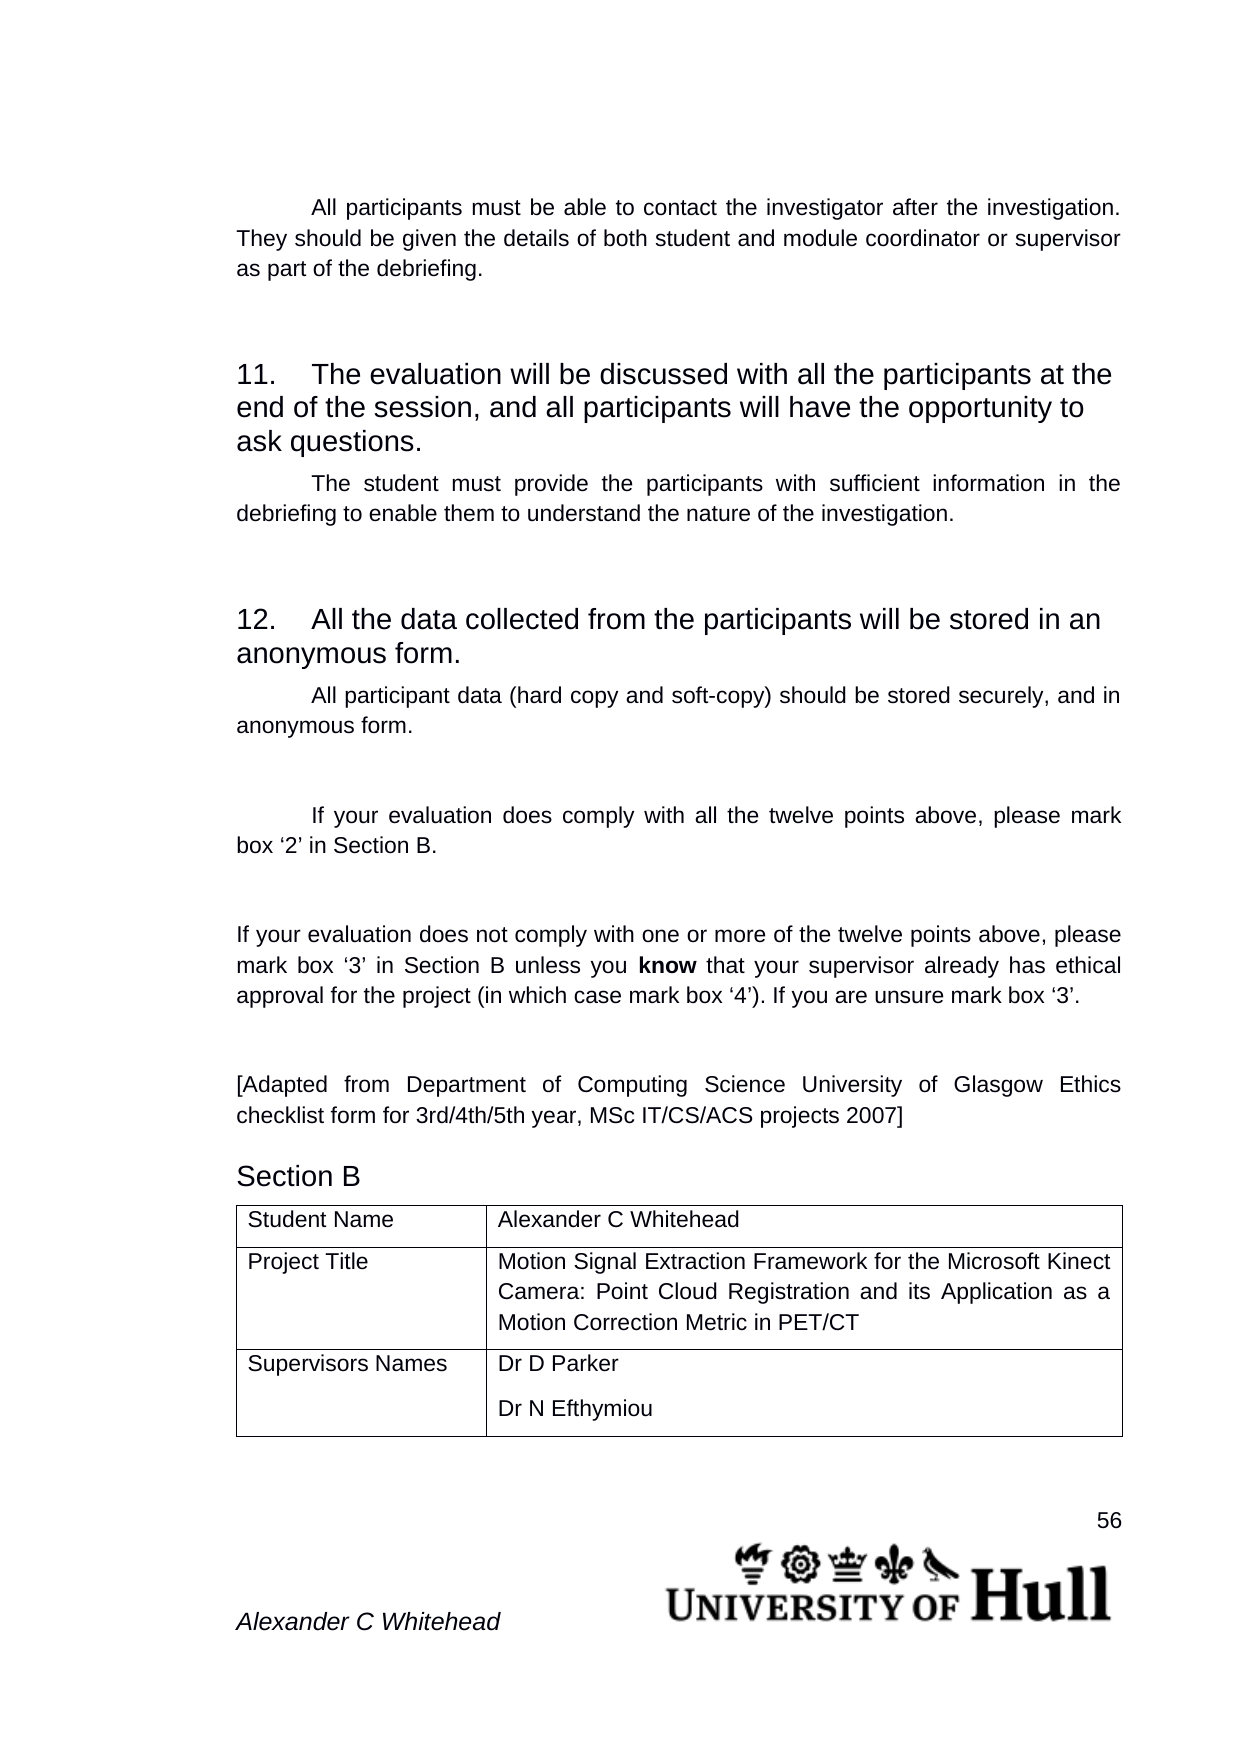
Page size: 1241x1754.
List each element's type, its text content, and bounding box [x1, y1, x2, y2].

text [Adapted from Department of Computing Science University of Glasgow Ethics checklist form for 3rd/4th/5th year, MSc IT/CS/ACS projects 2007] [236, 1071, 1122, 1128]
text If your evaluation does comply with all the twelve points above, please mark box ‘2’ in Section B. [236, 802, 1122, 858]
table_cell Project Title [237, 1248, 486, 1349]
table_cell Motion Signal Extraction Framework for the Microsoft Kinect Camera: Point Cloud Registration and its Application as a Motion Correction Metric in PET/CT [487, 1248, 1122, 1349]
text If your evaluation does not comply with one or more of the twelve points above, please mark box ‘3’ in Section B unless you know that your supervisor already has ethical approval for the project (in which case mark box ‘4’). If you are unsure mark box ‘3’. [236, 921, 1122, 1008]
picture [659, 1533, 1119, 1631]
table_cell Supervisors Names [237, 1350, 486, 1436]
table_cell Dr D Parker Dr N Efthymiou [487, 1350, 1122, 1436]
text All participant data (hard copy and soft-copy) should be stored securely, and in anonymous form. [236, 682, 1122, 738]
subtitle 12. All the data collected from the participants will be stored in an anonymous form. [236, 602, 1122, 669]
table_header Alexander C Whitehead [487, 1206, 1122, 1247]
text All participants must be able to contact the investigator after the investigation. They should be given the details of both student and module coordinator or supervisor as part of the debriefing. [236, 194, 1122, 281]
subtitle 11. The evaluation will be discussed with all the participants at the end of the session, and all participants will have the opportunity to ask questions. [236, 357, 1122, 457]
subtitle Section B [236, 1159, 1122, 1192]
table_header Student Name [237, 1206, 486, 1247]
text The student must provide the participants with sufficient information in the debriefing to enable them to understand the nature of the investigation. [236, 470, 1122, 527]
